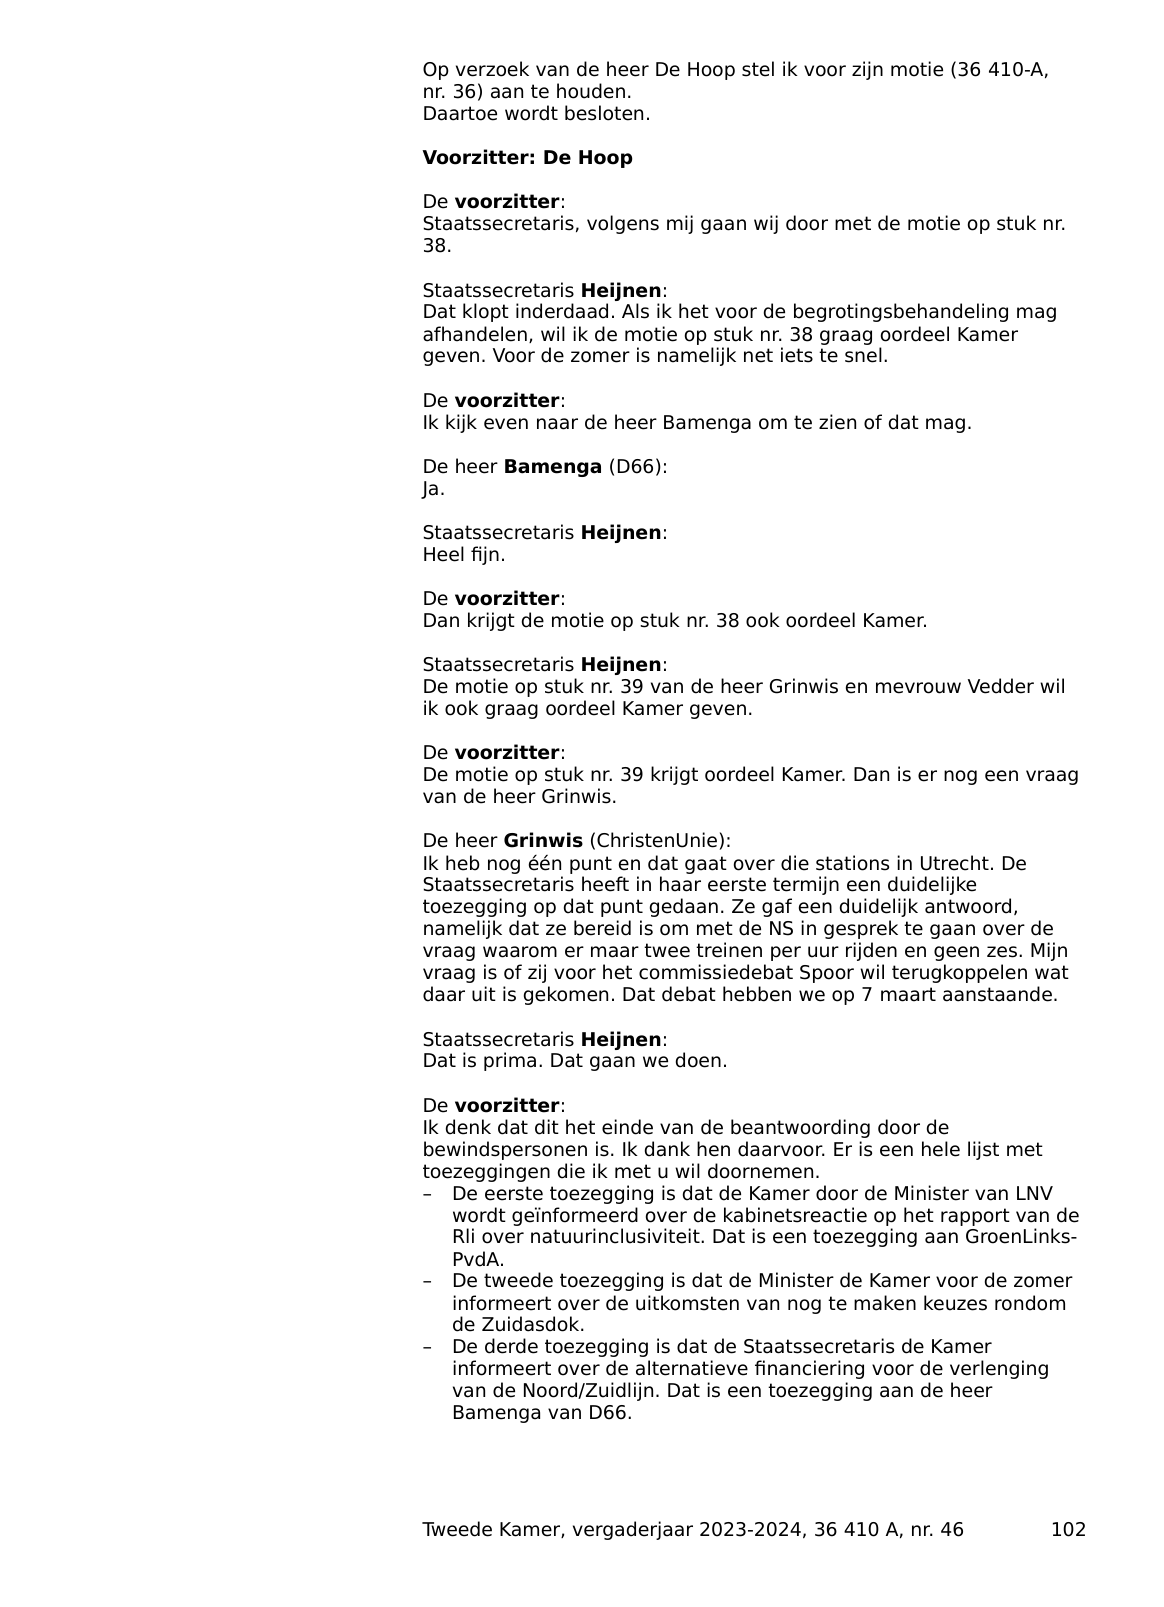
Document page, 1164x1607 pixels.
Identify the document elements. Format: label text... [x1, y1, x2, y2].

text – De derde toezegging is dat de Staatssecretaris de Kamer informeert over de alternatieve financiering voor de verlenging van de Noord/Zuidlijn. Dat is een toezegging aan de heer Bamenga van D66. [422, 1336, 1087, 1424]
text Staatssecretaris Heijnen: [422, 522, 1087, 544]
text Dat is prima. Dat gaan we doen. [422, 1050, 1087, 1072]
text De voorzitter: [422, 191, 1087, 213]
text Staatssecretaris Heijnen: [422, 654, 1087, 676]
text Dan krijgt de motie op stuk nr. 38 ook oordeel Kamer. [422, 610, 1087, 632]
text De motie op stuk nr. 39 van de heer Grinwis en mevrouw Vedder wil ik ook graag oordeel Kamer geven. [422, 676, 1087, 720]
text De voorzitter: [422, 742, 1087, 764]
text Ja. [422, 478, 1087, 500]
text Daartoe wordt besloten. [422, 103, 1087, 125]
text De voorzitter: [422, 588, 1087, 610]
text De voorzitter: [422, 389, 1087, 412]
text Op verzoek van de heer De Hoop stel ik voor zijn motie (36 410-A, nr. 36) aan te houden. [422, 59, 1087, 103]
text De heer Grinwis (ChristenUnie): [422, 830, 1087, 852]
text Staatssecretaris Heijnen: [422, 1028, 1087, 1050]
text Dat klopt inderdaad. Als ik het voor de begrotingsbehandeling mag afhandelen, wil ik de motie op stuk nr. 38 graag oordeel Kamer geven. Voor de zomer is namelijk net iets te snel. [422, 301, 1087, 367]
text De heer Bamenga (D66): [422, 456, 1087, 478]
text Ik kijk even naar de heer Bamenga om te zien of dat mag. [422, 412, 1087, 433]
text Voorzitter: De Hoop [422, 147, 1087, 169]
text Heel fijn. [422, 544, 1087, 566]
text – De tweede toezegging is dat de Minister de Kamer voor de zomer informeert over de uitkomsten van nog te maken keuzes rondom de Zuidasdok. [422, 1270, 1087, 1336]
text Ik denk dat dit het einde van de beantwoording door de bewindspersonen is. Ik dank hen daarvoor. Er is een hele lijst met toezeggingen die ik met u wil doornemen. [422, 1117, 1087, 1182]
text De voorzitter: [422, 1094, 1087, 1117]
text Staatssecretaris, volgens mij gaan wij door met de motie op stuk nr. 38. [422, 213, 1087, 257]
text Ik heb nog één punt en dat gaat over die stations in Utrecht. De Staatssecretaris heeft in haar eerste termijn een duidelijke toezegging op dat punt gedaan. Ze gaf een duidelijk antwoord, namelijk dat ze bereid is om met de NS in gesprek te gaan over de vraag waarom er maar twee treinen per uur rijden en geen zes. Mijn vraag is of zij voor het commissiedebat Spoor wil terugkoppelen wat daar uit is gekomen. Dat debat hebben we op 7 maart aanstaande. [422, 852, 1087, 1006]
text – De eerste toezegging is dat de Kamer door de Minister van LNV wordt geïnformeerd over de kabinetsreactie op het rapport van de Rli over natuurinclusiviteit. Dat is een toezegging aan GroenLinks-PvdA. [422, 1182, 1087, 1270]
text Staatssecretaris Heijnen: [422, 279, 1087, 301]
text De motie op stuk nr. 39 krijgt oordeel Kamer. Dan is er nog een vraag van de heer Grinwis. [422, 764, 1087, 808]
